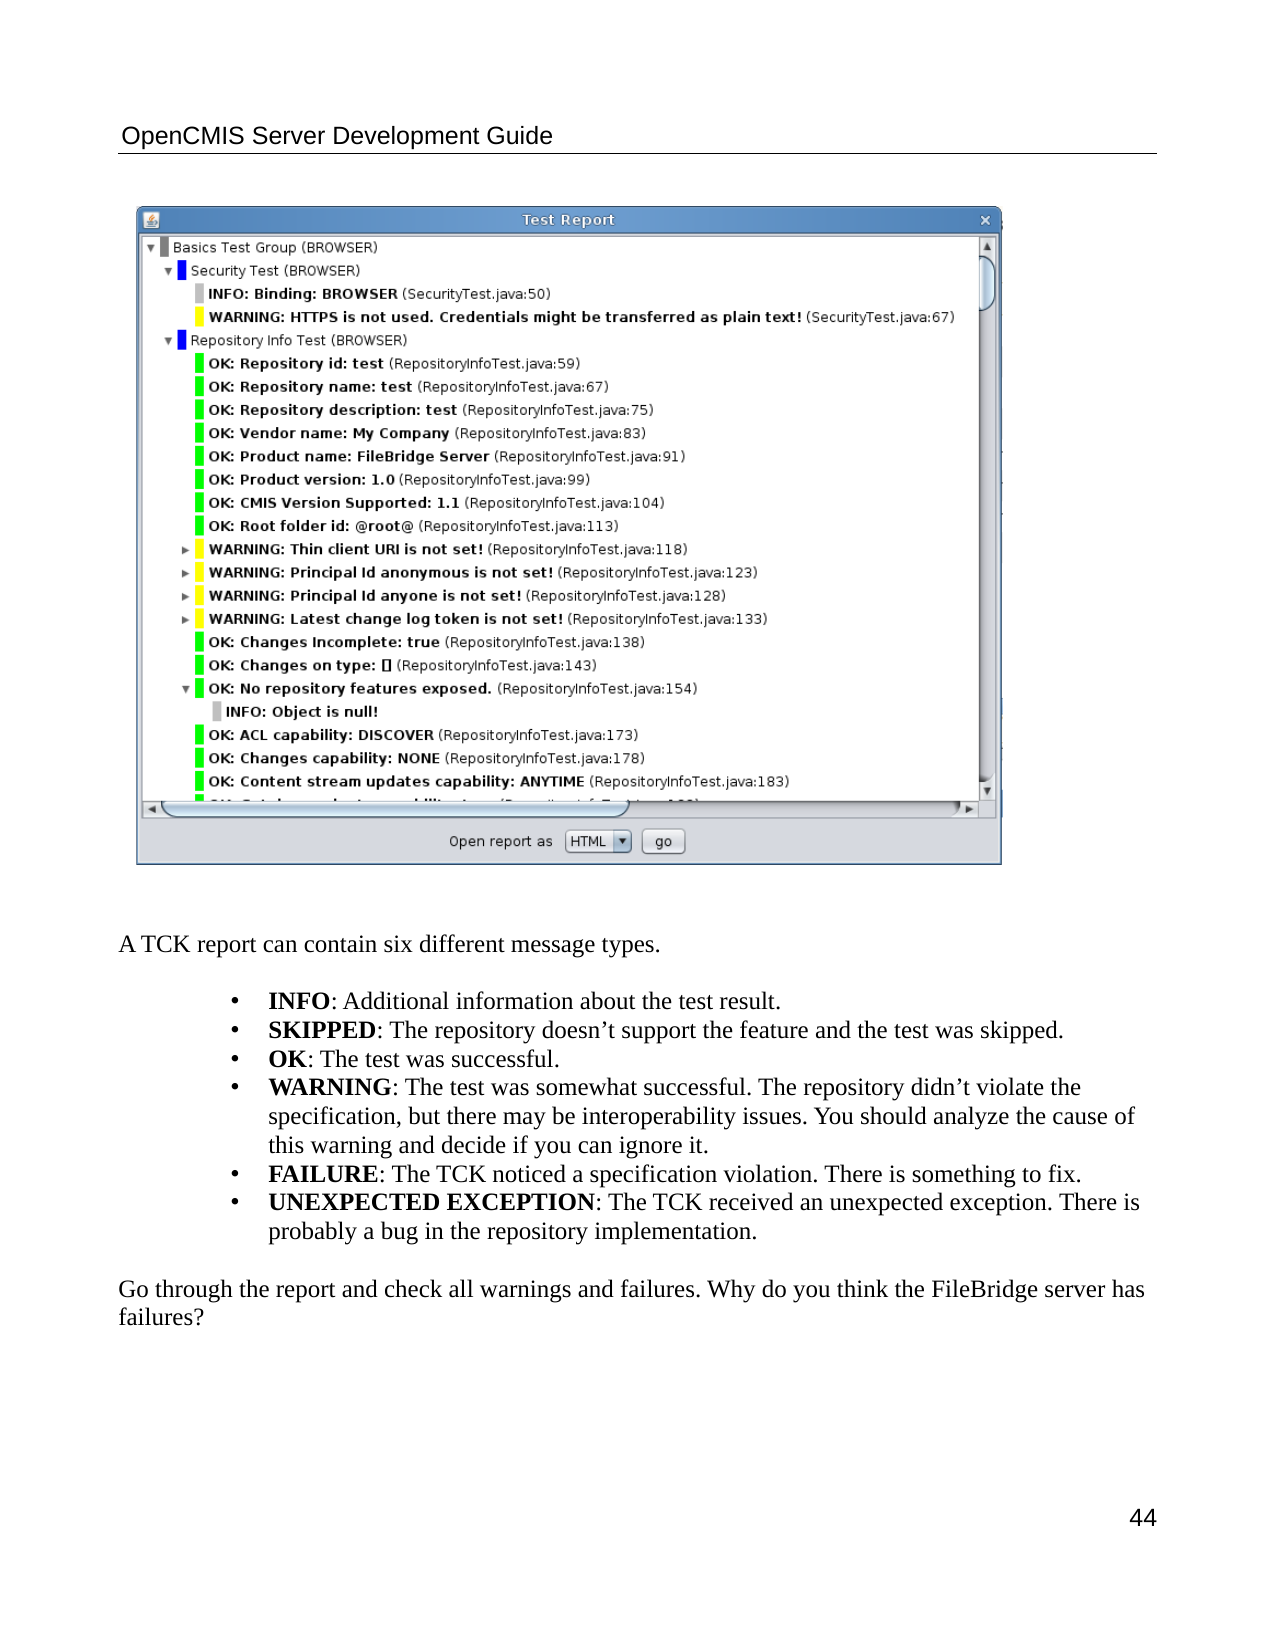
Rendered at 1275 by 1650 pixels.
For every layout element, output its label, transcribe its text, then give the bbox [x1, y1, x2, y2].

picture [136, 206, 1003, 865]
list WARNING: The test was somewhat successful. The repository didn’t violate the specification, but there may be interoperability issues. You should analyze the cause of this warning and decide if you can ignore it. [231, 1072, 1157, 1159]
list FAILURE: The TCK noticed a specification violation. There is something to fix. [231, 1159, 1157, 1187]
list SKIPPED: The repository doesn’t support the feature and the test was skipped. [231, 1015, 1157, 1044]
list OK: The test was successful. [231, 1044, 1157, 1072]
text Go through the report and check all warnings and failures. Why do you think the FileBridge server has failures? [118, 1274, 1157, 1331]
list INFO: Additional information about the test result. [231, 986, 1157, 1015]
text A TCK report can contain six different message types. [118, 929, 1157, 957]
list UNEXPECTED EXCEPTION: The TCK received an unexpected exception. There is probably a bug in the repository implementation. [231, 1187, 1157, 1245]
